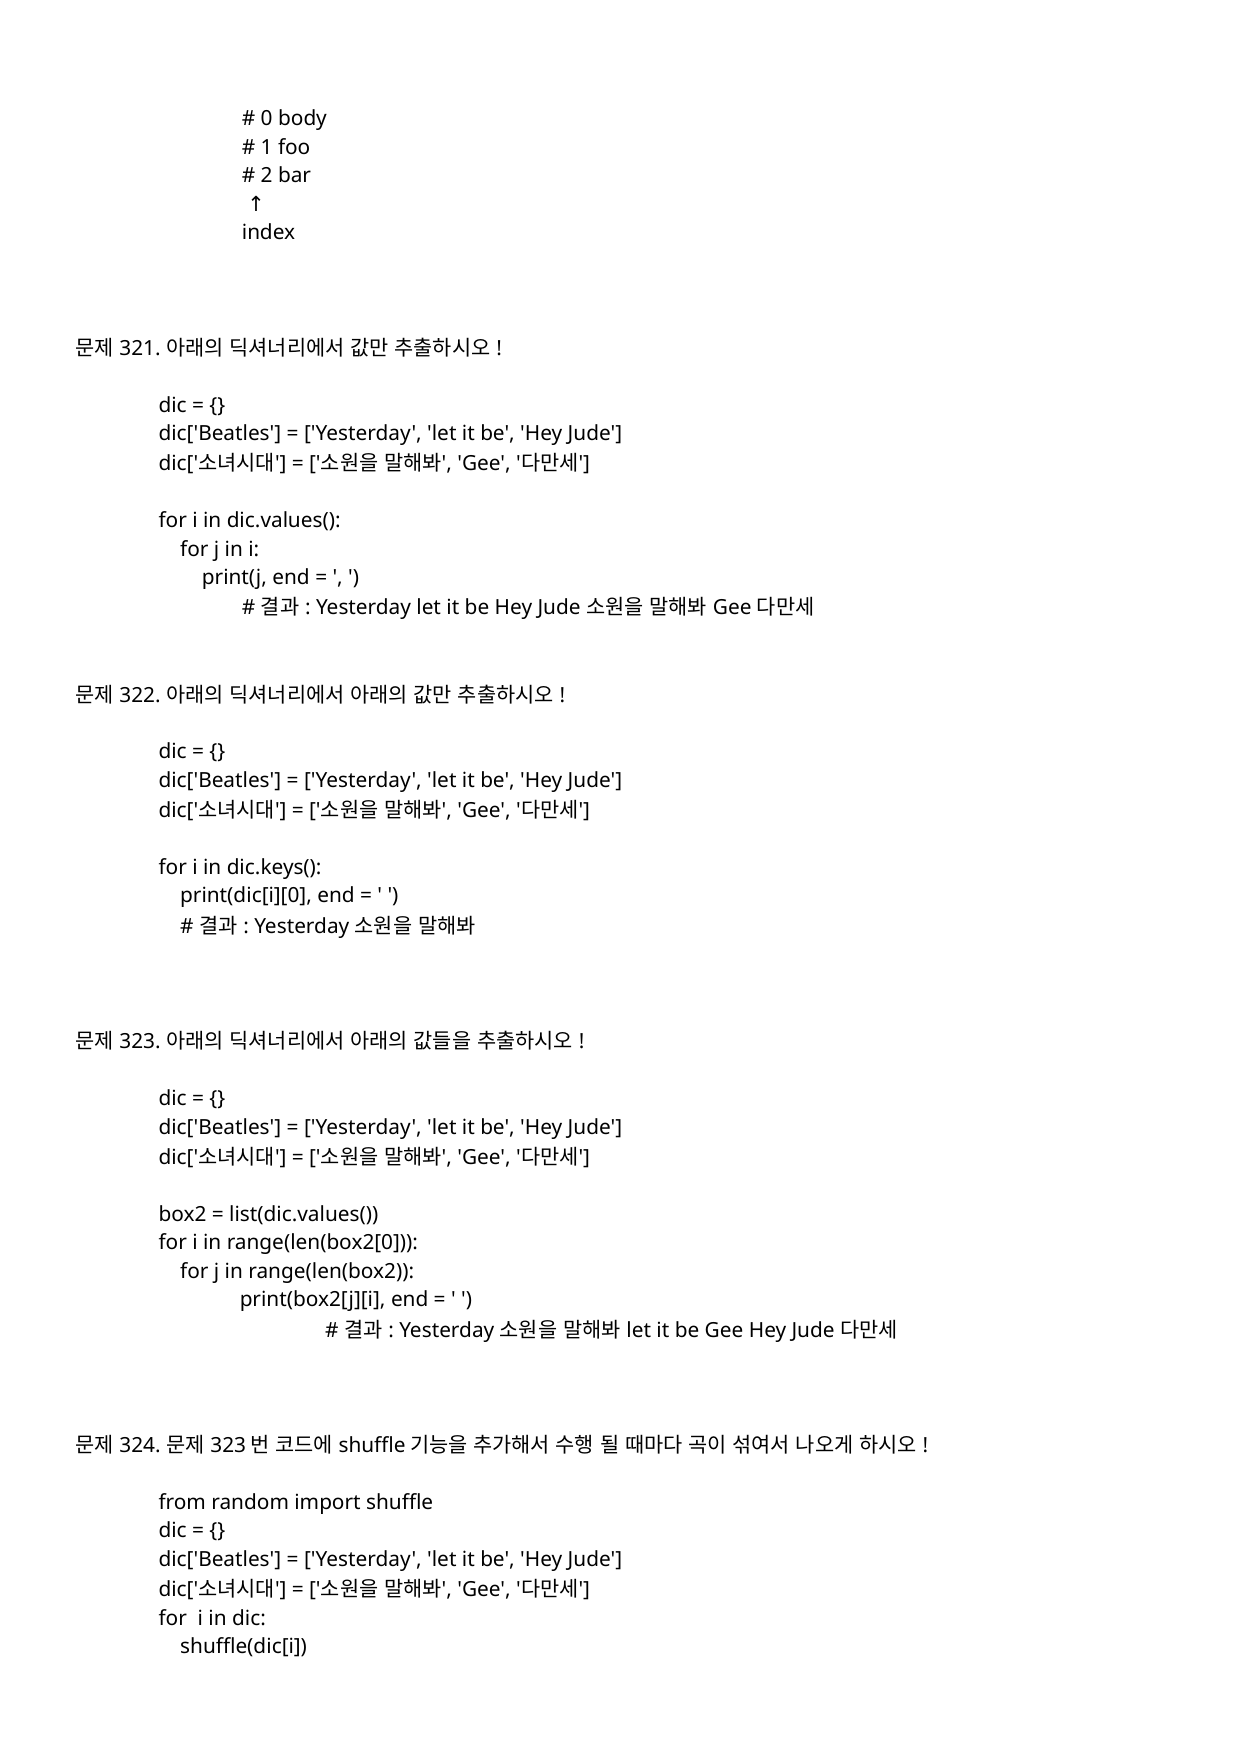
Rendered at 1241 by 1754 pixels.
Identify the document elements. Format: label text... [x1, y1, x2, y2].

text for i in dic: [75, 1603, 1165, 1631]
text dic['Beatles'] = ['Yesterday', 'let it be', 'Hey Jude'] [75, 1112, 1165, 1140]
text dic['소녀시대'] = ['소원을 말해봐', 'Gee', '다만세'] [75, 447, 1165, 477]
text dic['소녀시대'] = ['소원을 말해봐', 'Gee', '다만세'] [75, 1140, 1165, 1171]
text dic['Beatles'] = ['Yesterday', 'let it be', 'Hey Jude'] [75, 418, 1165, 447]
text ↑ [75, 189, 1165, 217]
text for j in range(len(box2)): [75, 1256, 1165, 1284]
text 문제 322. 아래의 딕셔너리에서 아래의 값만 추출하시오 ! [75, 678, 1165, 708]
text for i in range(len(box2[0])): [75, 1227, 1165, 1256]
text dic = {} [75, 390, 1165, 418]
text # 결과 : Yesterday let it be Hey Jude 소원을 말해봐 Gee 다만세 [75, 591, 1165, 621]
text from random import shuffle [75, 1487, 1165, 1516]
text dic['Beatles'] = ['Yesterday', 'let it be', 'Hey Jude'] [75, 1544, 1165, 1572]
text box2 = list(dic.values()) [75, 1199, 1165, 1227]
text dic['소녀시대'] = ['소원을 말해봐', 'Gee', '다만세'] [75, 1572, 1165, 1603]
text 문제 323. 아래의 딕셔너리에서 아래의 값들을 추출하시오 ! [75, 1025, 1165, 1055]
text # 2 bar [75, 160, 1165, 189]
text print(j, end = ', ') [75, 562, 1165, 591]
text dic = {} [75, 737, 1165, 765]
text shuffle(dic[i]) [75, 1631, 1165, 1660]
text dic['소녀시대'] = ['소원을 말해봐', 'Gee', '다만세'] [75, 793, 1165, 824]
text for j in i: [75, 534, 1165, 562]
text 문제 321. 아래의 딕셔너리에서 값만 추출하시오 ! [75, 331, 1165, 361]
text # 결과 : Yesterday 소원을 말해봐 let it be Gee Hey Jude 다만세 [75, 1313, 1165, 1343]
text 문제 324. 문제 323번 코드에 shuffle기능을 추가해서 수행 될 때마다 곡이 섞여서 나오게 하시오 ! [75, 1428, 1165, 1459]
text dic['Beatles'] = ['Yesterday', 'let it be', 'Hey Jude'] [75, 765, 1165, 793]
text print(dic[i][0], end = ' ') [75, 881, 1165, 909]
text # 1 foo [75, 132, 1165, 160]
text index [75, 217, 1165, 246]
text # 0 body [75, 103, 1165, 132]
text dic = {} [75, 1516, 1165, 1544]
text print(box2[j][i], end = ' ') [75, 1284, 1165, 1313]
text for i in dic.keys(): [75, 852, 1165, 881]
text for i in dic.values(): [75, 505, 1165, 534]
text # 결과 : Yesterday 소원을 말해봐 [75, 909, 1165, 939]
text dic = {} [75, 1083, 1165, 1112]
